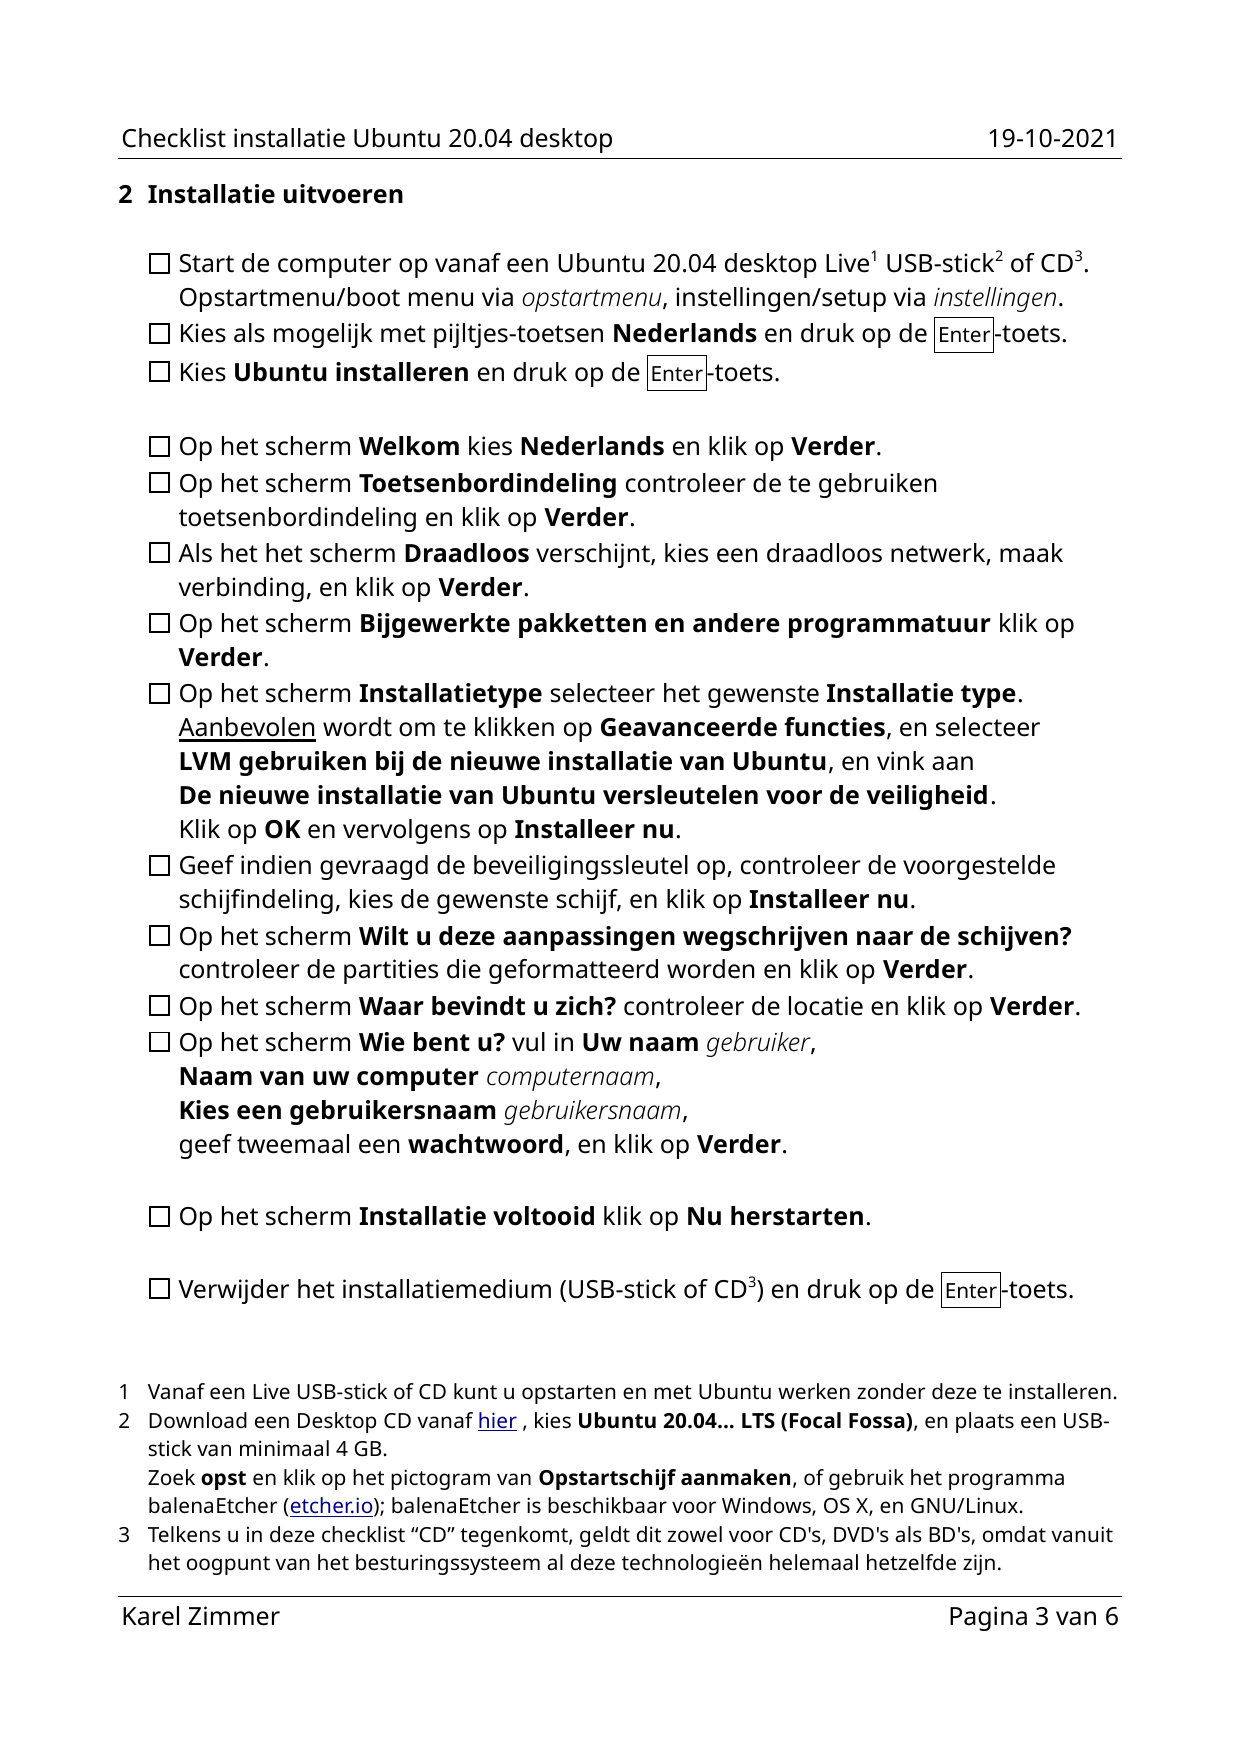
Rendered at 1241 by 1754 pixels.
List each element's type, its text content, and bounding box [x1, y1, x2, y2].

table_cell [141, 315, 177, 353]
table_cell [141, 605, 177, 675]
table_header [141, 245, 177, 315]
table_cell Op het scherm Toetsenbordindeling controleer de te gebruiken toetsenbordindeling en klik op Verder. [177, 464, 1121, 534]
table_cell [141, 1234, 177, 1271]
table_cell [141, 847, 177, 917]
table_cell [177, 392, 1121, 428]
table_header Start de computer op vanaf een Ubuntu 20.04 desktop Live USB-stick of CD. Opstartmenu/boot menu via opstartmenu, instellingen/setup via instellingen. [177, 245, 1121, 315]
table_cell Verwijder het installatiemedium (USB-stick of CD3) en druk op de Enter-toets. [177, 1271, 1121, 1309]
list Installatie uitvoeren [118, 177, 1122, 211]
table_cell [141, 392, 177, 428]
table_cell Op het scherm Installatie voltooid klik op Nu herstarten. [177, 1198, 1121, 1234]
table_cell [141, 535, 177, 605]
table_cell [141, 675, 177, 847]
table_cell Op het scherm Wilt u deze aanpassingen wegschrijven naar de schijven? controleer de partities die geformatteerd worden en klik op Verder. [177, 917, 1121, 987]
table_cell [141, 988, 177, 1024]
table_cell [141, 917, 177, 987]
table_cell [177, 1162, 1121, 1198]
table_cell Kies als mogelijk met pijltjes-toetsen Nederlands en druk op de Enter-toets. [177, 315, 1121, 353]
table_cell Op het scherm Wie bent u? vul in Uw naam gebruiker, Naam van uw computer computernaam, Kies een gebruikersnaam gebruikersnaam, geef tweemaal een wachtwoord, en klik op Verder. [177, 1024, 1121, 1162]
table_cell Op het scherm Bijgewerkte pakketten en andere programmatuur klik op Verder. [177, 605, 1121, 675]
table_cell Op het scherm Waar bevindt u zich? controleer de locatie en klik op Verder. [177, 988, 1121, 1024]
table_cell Op het scherm Installatietype selecteer het gewenste Installatie type. Aanbevolen wordt om te klikken op Geavanceerde functies, en selecteer LVM gebruiken bij de nieuwe installatie van Ubuntu, en vink aan De nieuwe installatie van Ubuntu versleutelen voor de veiligheid. Klik op OK en vervolgens op Installeer nu. [177, 675, 1121, 847]
table_cell Kies Ubuntu installeren en druk op de Enter-toets. [177, 354, 1121, 392]
table_cell [141, 464, 177, 534]
table_cell Geef indien gevraagd de beveiligingssleutel op, controleer de voorgestelde schijfindeling, kies de gewenste schijf, en klik op Installeer nu. [177, 847, 1121, 917]
table_cell [141, 428, 177, 464]
table_cell Als het het scherm Draadloos verschijnt, kies een draadloos netwerk, maak verbinding, en klik op Verder. [177, 535, 1121, 605]
table_cell [141, 354, 177, 392]
table_cell [141, 1271, 177, 1309]
table_cell [177, 1234, 1121, 1271]
table_cell [141, 1162, 177, 1198]
table_cell [141, 1024, 177, 1162]
table_cell [141, 1198, 177, 1234]
table_cell Op het scherm Welkom kies Nederlands en klik op Verder. [177, 428, 1121, 464]
